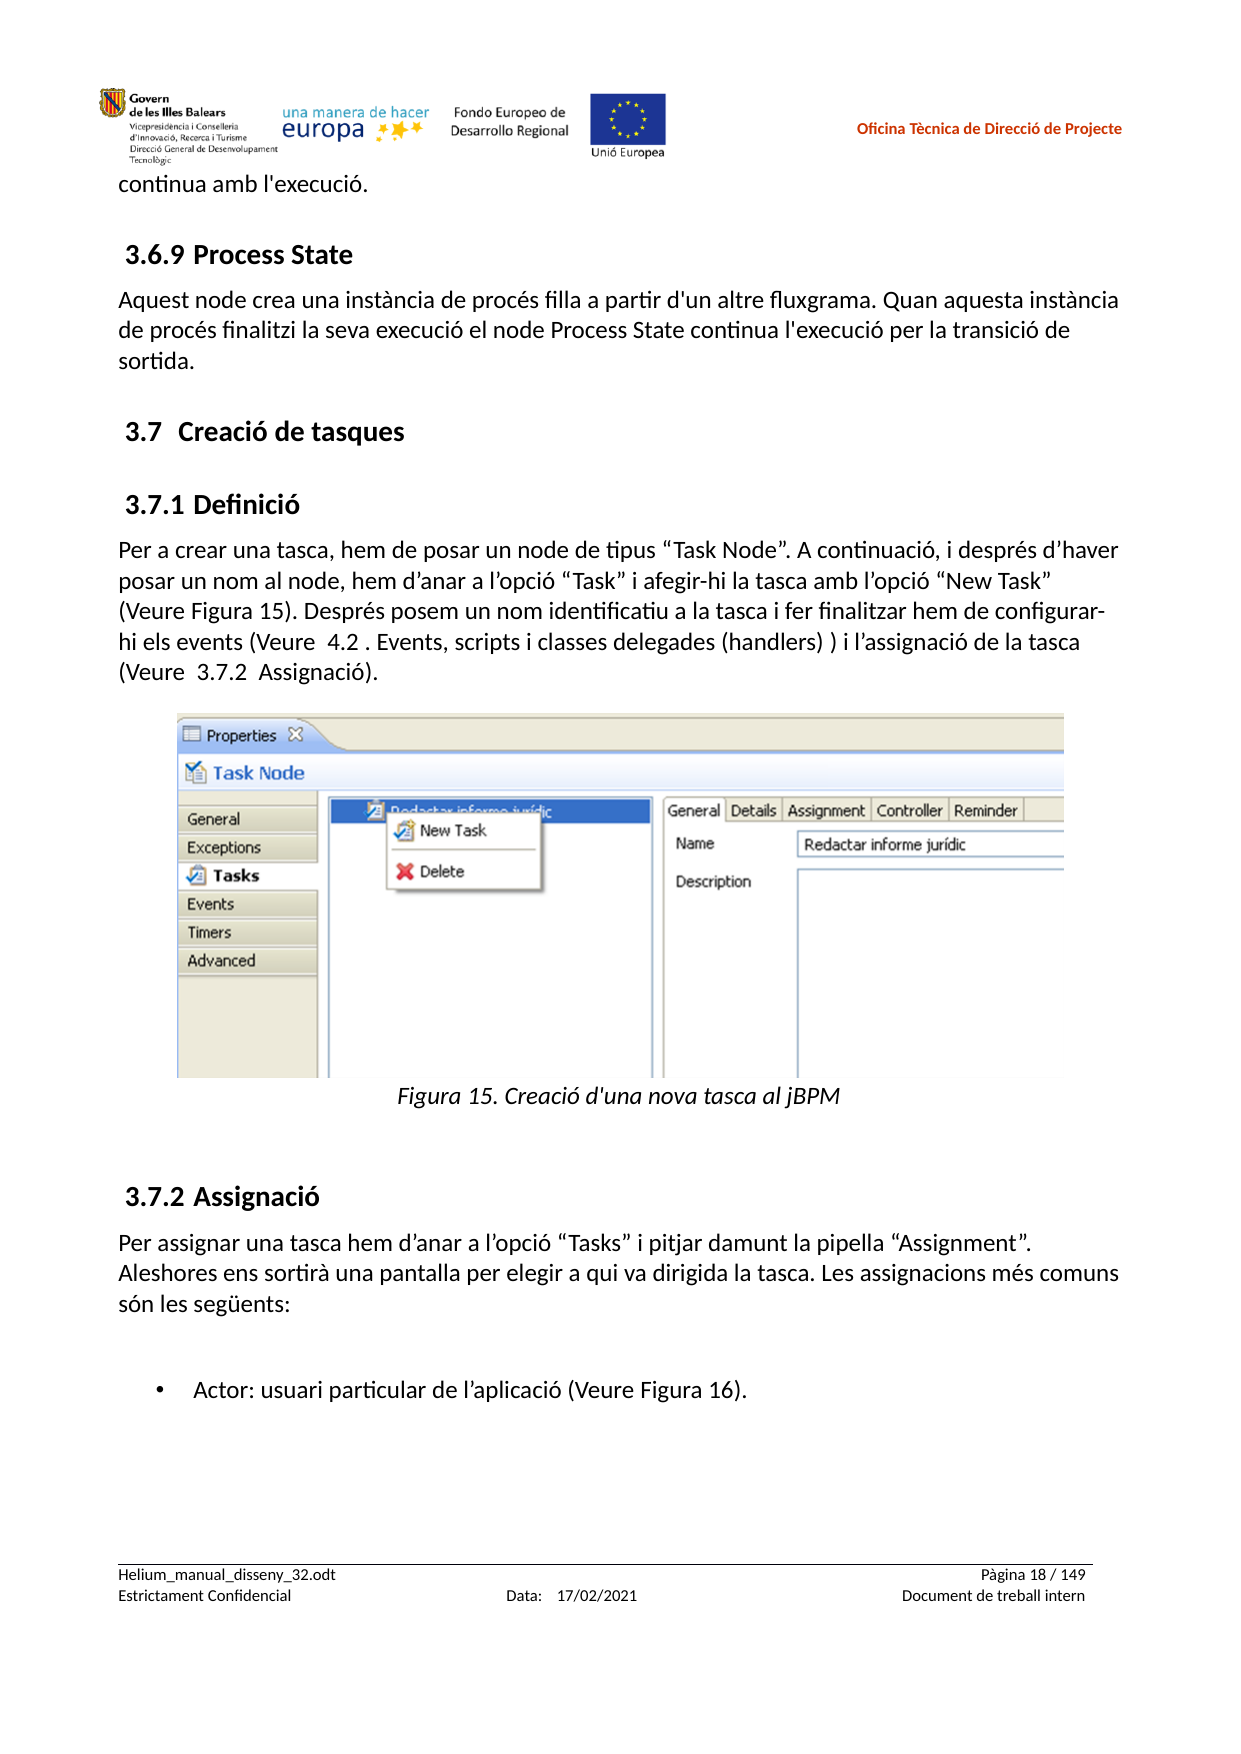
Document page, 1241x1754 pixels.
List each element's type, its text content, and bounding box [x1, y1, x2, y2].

subtitle Creació de tasques [118, 413, 1122, 449]
subtitle Process State [118, 236, 1122, 272]
subtitle Assignació [118, 1178, 1122, 1214]
text Per assignar una tasca hem d’anar a l’opció “Tasks” i pitjar damunt la pipella “Assignment”. Aleshores ens sortirà una pantalla per elegir a qui va dirigida la tasca. Les assignacions més comuns són les següents: [118, 1227, 1122, 1318]
list Actor: usuari particular de l’aplicació (Veure Figura 16). [156, 1374, 1122, 1404]
text Per a crear una tasca, hem de posar un node de tipus “Task Node”. A continuació, i després d’haver posar un nom al node, hem d’anar a l’opció “Task” i afegir-hi la tasca amb l’opció “New Task” (Veure Figura 15). Després posem un nom identificatiu a la tasca i fer finalitzar hem de configurar-hi els events (Veure 4.2. Events, scripts i classes delegades (handlers) ) i l’assignació de la tasca (Veure 3.7.2 Assignació). [118, 534, 1122, 687]
subtitle Definició [118, 486, 1122, 522]
picture [175, 712, 1065, 1080]
picture [99, 87, 668, 166]
text continua amb l'execució. [118, 168, 1122, 198]
text Figura 15. Creació d'una nova tasca al jBPM [175, 1080, 1065, 1111]
text Aquest node crea una instància de procés filla a partir d'un altre fluxgrama. Quan aquesta instància de procés finalitzi la seva execució el node Process State continua l'execució per la transició de sortida. [118, 284, 1122, 376]
